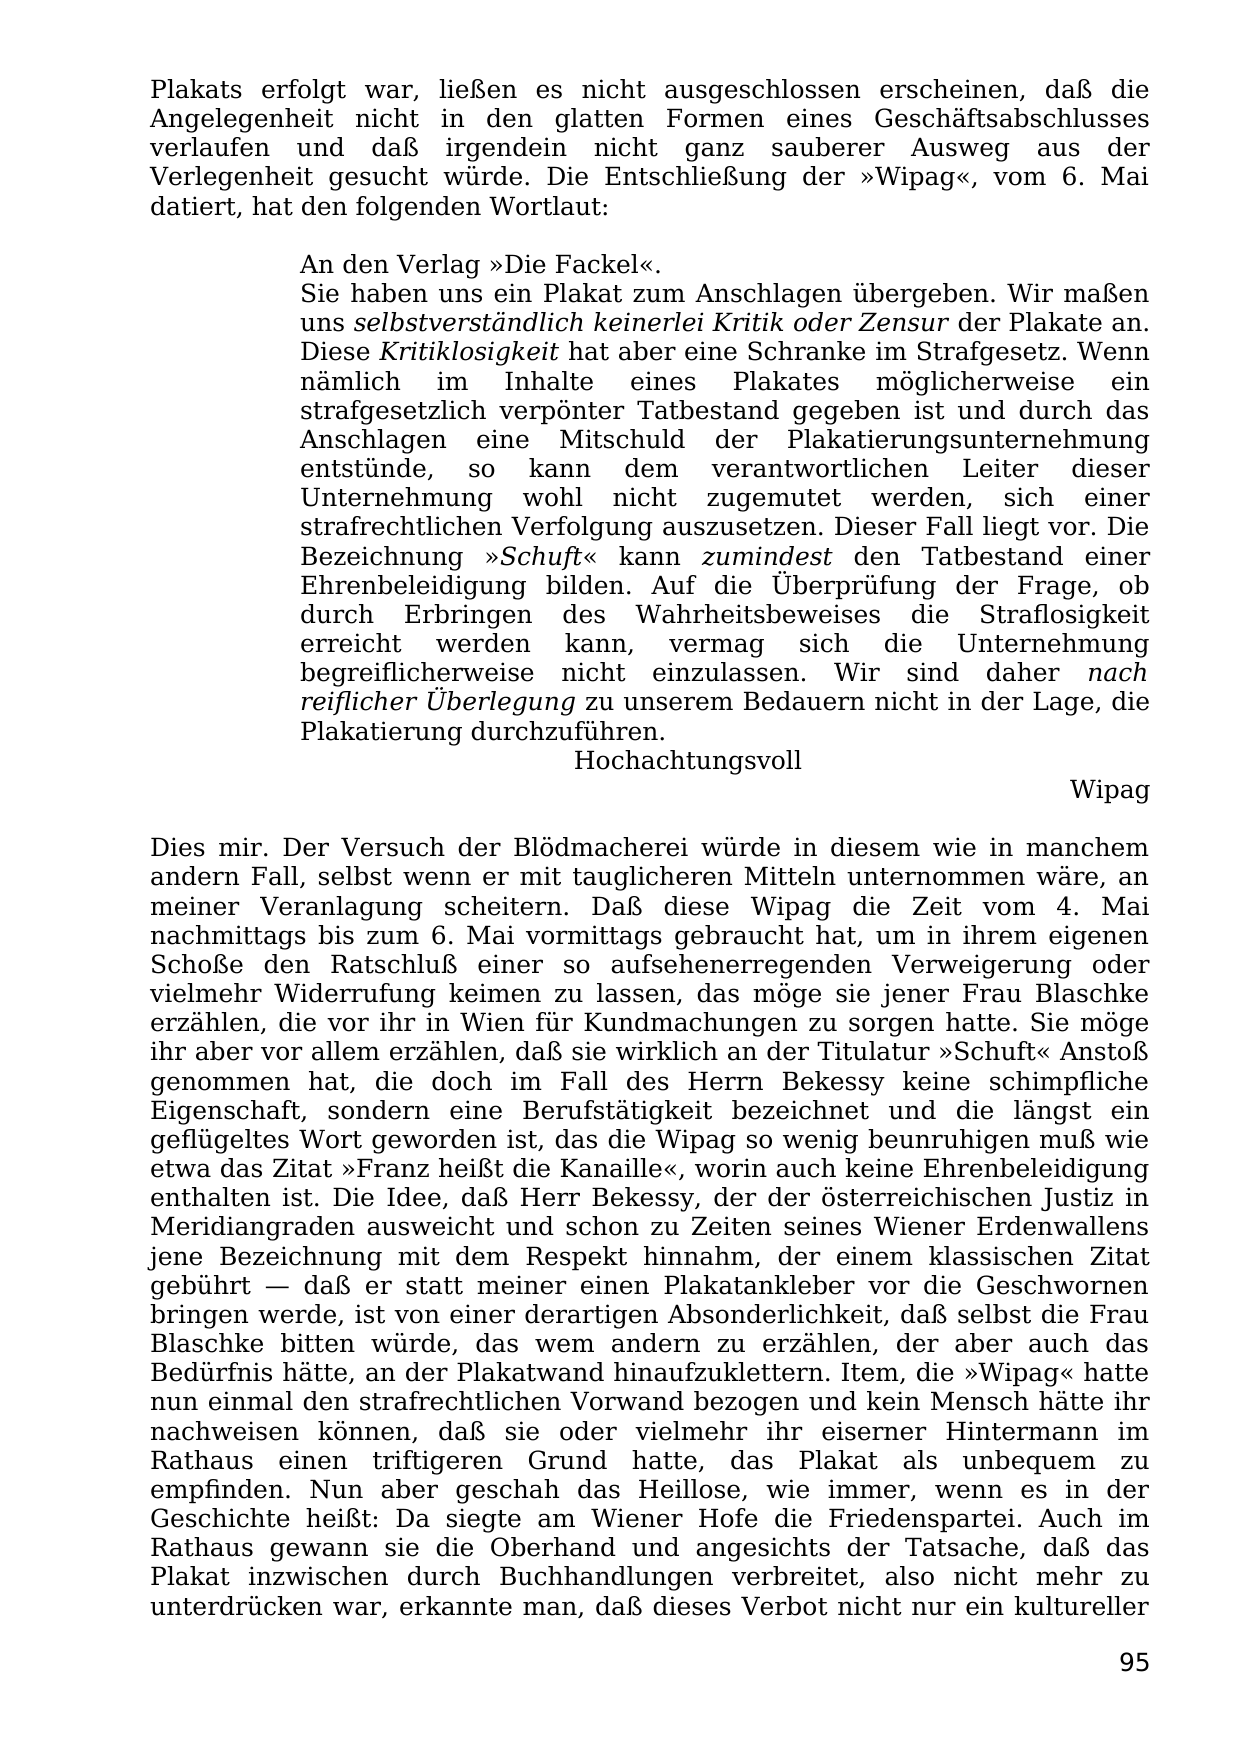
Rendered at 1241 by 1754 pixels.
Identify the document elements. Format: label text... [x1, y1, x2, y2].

text Wipag [150, 775, 1151, 804]
text Dies mir. Der Versuch der Blödmacherei würde in diesem wie in manchem andern Fall, selbst wenn er mit tauglicheren Mitteln unternommen wäre, an meiner Veranlagung scheitern. Daß diese Wipag die Zeit vom 4. Mai nachmittags bis zum 6. Mai vormittags gebraucht hat, um in ihrem eigenen Schoße den Ratschluß einer so aufsehenerregenden Verweigerung oder vielmehr Widerrufung keimen zu lassen, das möge sie jener Frau Blaschke erzählen, die vor ihr in Wien für Kundmachungen zu sorgen hatte. Sie möge ihr aber vor allem erzählen, daß sie wirklich an der Titulatur »Schuft« Anstoß genommen hat, die doch im Fall des Herrn Bekessy keine schimpfliche Eigenschaft, sondern eine Berufstätigkeit bezeichnet und die längst ein geflügeltes Wort geworden ist, das die Wipag so wenig beunruhigen muß wie etwa das Zitat »Franz heißt die Kanaille«, worin auch keine Ehrenbeleidigung enthalten ist. Die Idee, daß Herr Bekessy, der der österreichischen Justiz in Meridian­graden ausweicht und schon zu Zeiten seines Wiener Erdenwallens jene Bezeichnung mit dem Respekt hinnahm, der einem klassischen Zitat gebührt — daß er statt meiner einen Plakatankleber vor die Geschwornen bringen werde, ist von einer derartigen Absonderlichkeit, daß selbst die Frau Blaschke bitten würde, das wem andern zu erzählen, der aber auch das Bedürfnis hätte, an der Plakatwand hinaufzuklettern. Item, die »Wipag« hatte nun einmal den strafrechtlichen Vorwand bezogen und kein Mensch hätte ihr nachweisen können, daß sie oder vielmehr ihr eiserner Hintermann im Rathaus einen triftigeren Grund hatte, das Plakat als unbequem zu empfinden. Nun aber geschah das Heillose, wie immer, wenn es in der Geschichte heißt: Da siegte am Wiener Hofe die Friedenspartei. Auch im Rathaus gewann sie die Oberhand und angesichts der Tatsache, daß das Plakat inzwischen durch Buchhandlungen verbreitet, also nicht mehr zu unterdrücken war, erkannte man, daß dieses Verbot nicht nur ein kultureller [150, 833, 1151, 1621]
text Sie haben uns ein Plakat zum Anschlagen übergeben. Wir maßen uns selbstverständlich keinerlei Kritik oder Zensur der Plakate an. Diese Kritiklosigkeit hat aber eine Schranke im Strafgesetz. Wenn nämlich im Inhalte eines Plakates möglicherweise ein strafgesetzlich verpönter Tatbestand gegeben ist und durch das Anschlagen eine Mitschuld der Plakatierungsunternehmung entstünde, so kann dem verantwortlichen Leiter dieser Unternehmung wohl nicht zugemutet werden, sich einer strafrechtlichen Verfolgung auszusetzen. Dieser Fall liegt vor. Die Bezeichnung »Schuft« kann zumindest den Tatbestand einer Ehrenbeleidigung bilden. Auf die Überprüfung der Frage, ob durch Erbringen des Wahrheitsbeweises die Straflosigkeit erreicht werden kann, vermag sich die Unternehmung begreiflicherweise nicht einzulassen. Wir sind daher nach reiflicher Überlegung zu unserem Bedauern nicht in der Lage, die Plakatierung durchzuführen. [300, 279, 1151, 746]
text Plakats erfolgt war, ließen es nicht ausgeschlossen erscheinen, daß die Angelegenheit nicht in den glatten Formen eines Geschäftsabschlusses verlaufen und daß irgendein nicht ganz sauberer Ausweg aus der Verlegenheit gesucht würde. Die Entschließung der »Wipag«, vom 6. Mai datiert, hat den folgenden Wortlaut: [150, 75, 1151, 221]
text An den Verlag »Die Fackel«. [300, 250, 1151, 279]
text Hochachtungsvoll [150, 746, 1151, 775]
